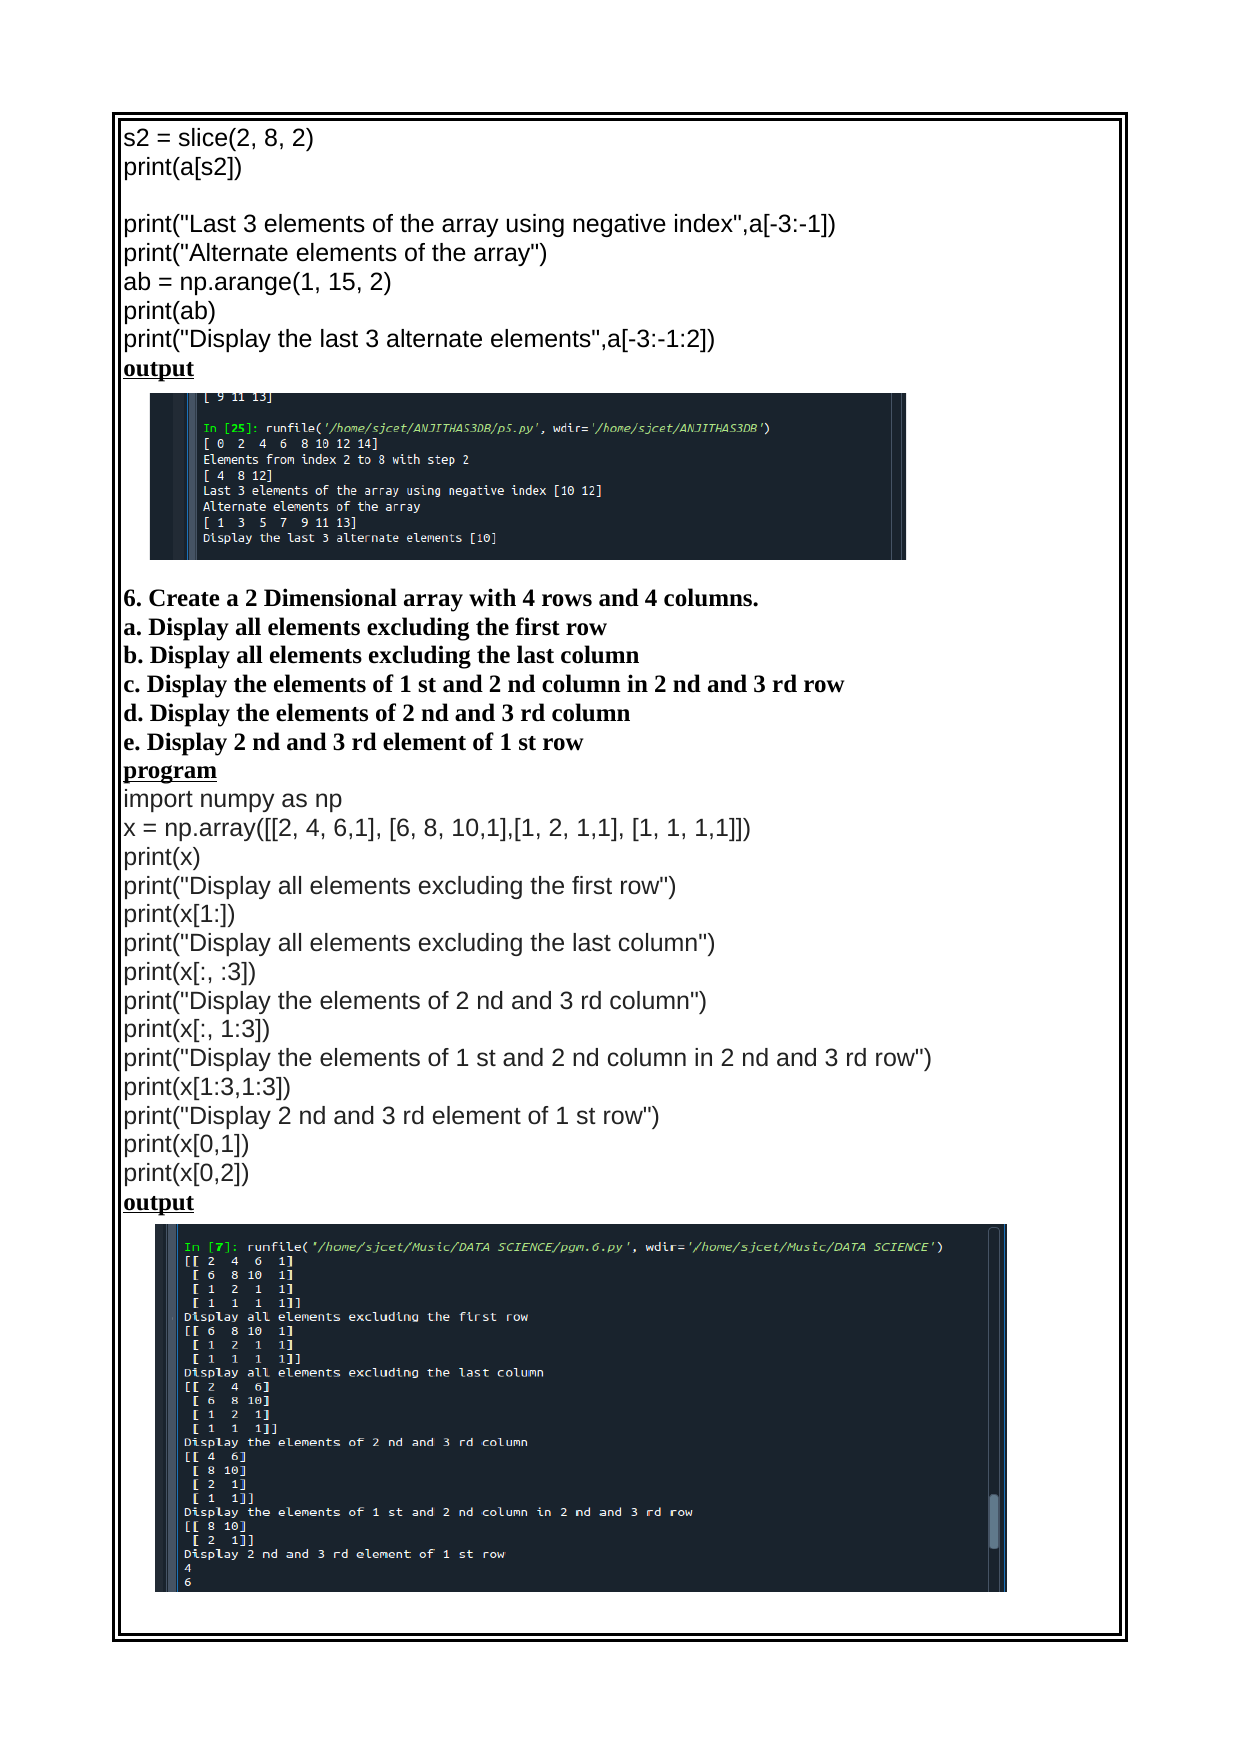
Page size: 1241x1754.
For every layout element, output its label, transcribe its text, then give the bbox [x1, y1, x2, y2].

text 6. Create a 2 Dimensional array with 4 rows and 4 columns. [123, 583, 1117, 612]
text s2 = slice(2, 8, 2) print(a[s2]) print("Last 3 elements of the array using negative index",a[-3:-1]) print("Alternate elements of the array") ab = np.arange(1, 15, 2) print(ab) print("Display the last 3 alternate elements",a[-3:-1:2]) output [123, 123, 1117, 382]
text c. Display the elements of 1 st and 2 nd column in 2 nd and 3 rd row [123, 669, 1117, 698]
text e. Display 2 nd and 3 rd element of 1 st row [123, 727, 1117, 756]
text import numpy as np x = np.array([[2, 4, 6,1], [6, 8, 10,1],[1, 2, 1,1], [1, 1, 1,1]]) print(x) print("Display all elements excluding the first row") print(x[1:]) print("Display all elements excluding the last column") print(x[:, :3]) print("Display the elements of 2 nd and 3 rd column") print(x[:, 1:3]) print("Display the elements of 1 st and 2 nd column in 2 nd and 3 rd row") print(x[1:3,1:3]) print("Display 2 nd and 3 rd element of 1 st row") print(x[0,1]) print(x[0,2]) [123, 784, 1117, 1187]
text program [123, 756, 1117, 784]
text a. Display all elements excluding the first row [123, 612, 1117, 641]
text b. Display all elements excluding the last column [123, 641, 1117, 669]
text d. Display the elements of 2 nd and 3 rd column [123, 698, 1117, 727]
text output [123, 1187, 1117, 1216]
